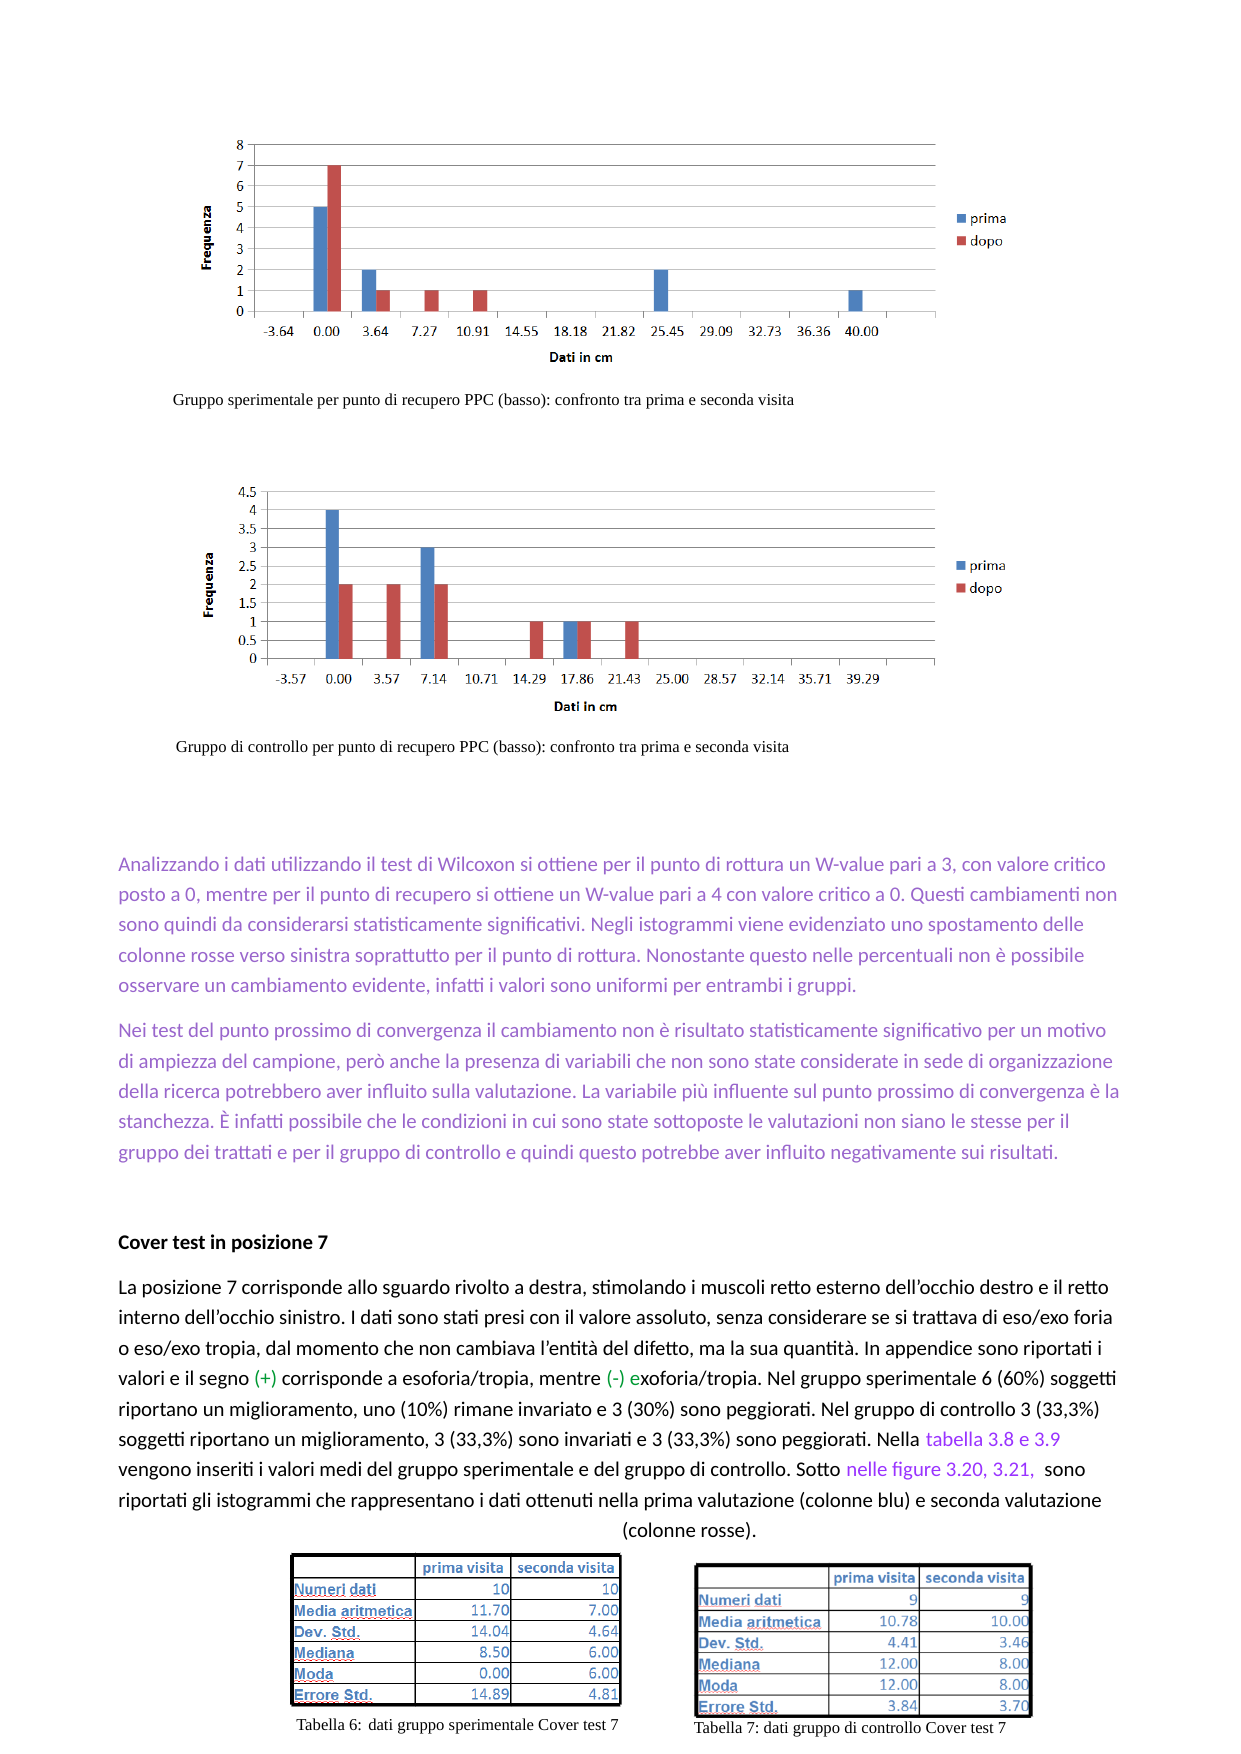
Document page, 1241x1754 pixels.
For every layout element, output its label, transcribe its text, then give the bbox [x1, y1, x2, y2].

picture [175, 465, 1019, 737]
text Tabella 7: dati gruppo di controllo Cover test 7 [693, 1718, 1034, 1737]
text Nei test del punto prossimo di convergenza il cambiamento non è risultato statisticamente significativo per un motivo di ampiezza del campione, però anche la presenza di variabili che non sono state considerate in sede di organizzazione della ricerca potrebbero aver influito sulla valutazione. La variabile più influente sul punto prossimo di convergenza è la stanchezza. È infatti possibile che le condizioni in cui sono state sottoposte le valutazioni non siano le stesse per il gruppo dei trattati e per il gruppo di controllo e quindi questo potrebbe aver influito negativamente sui risultati. [118, 1017, 1122, 1164]
picture [172, 119, 1020, 390]
text Gruppo di controllo per punto di recupero PPC (basso): confronto tra prima e seconda visita [176, 737, 1018, 756]
text Analizzando i dati utilizzando il test di Wilcoxon si ottiene per il punto di rottura un W-value pari a 3, con valore critico posto a 0, mentre per il punto di recupero si ottiene un W-value pari a 4 con valore critico a 0. Questi cambiamenti non sono quindi da considerarsi statisticamente significativi. Negli istogrammi viene evidenziato uno spostamento delle colonne rosse verso sinistra soprattutto per il punto di rottura. Nonostante questo nelle percentuali non è possibile osservare un cambiamento evidente, infatti i valori sono uniformi per entrambi i gruppi. [118, 851, 1122, 998]
text La posizione 7 corrisponde allo sguardo rivolto a destra, stimolando i muscoli retto esterno dell’occhio destro e il retto interno dell’occhio sinistro. I dati sono stati presi con il valore assoluto, senza considerare se si trattava di eso/exo foria o eso/exo tropia, dal momento che non cambiava l’entità del difetto, ma la sua quantità. In appendice sono riportati i valori e il segno (+) corrisponde a esoforia/tropia, mentre (-) exoforia/tropia. Nel gruppo sperimentale 6 (60%) soggetti riportano un miglioramento, uno (10%) rimane invariato e 3 (30%) sono peggiorati. Nel gruppo di controllo 3 (33,3%) soggetti riportano un miglioramento, 3 (33,3%) sono invariati e 3 (33,3%) sono peggiorati. Nella tabella 3.8 e 3.9 vengono inseriti i valori medi del gruppo sperimentale e del gruppo di controllo. Sotto nelle figure 3.20, 3.21, sono riportati gli istogrammi che rappresentano i dati ottenuti nella prima valutazione (colonne blu) e seconda valutazione (colonne rosse). [118, 1274, 1122, 1543]
picture [289, 1552, 622, 1707]
text Tabella 6: dati gruppo sperimentale Cover test 7 [290, 1707, 622, 1736]
text Gruppo sperimentale per punto di recupero PPC (basso): confronto tra prima e seconda visita [173, 390, 1019, 409]
picture [693, 1562, 1034, 1718]
text Cover test in posizione 7 [118, 1229, 1122, 1254]
